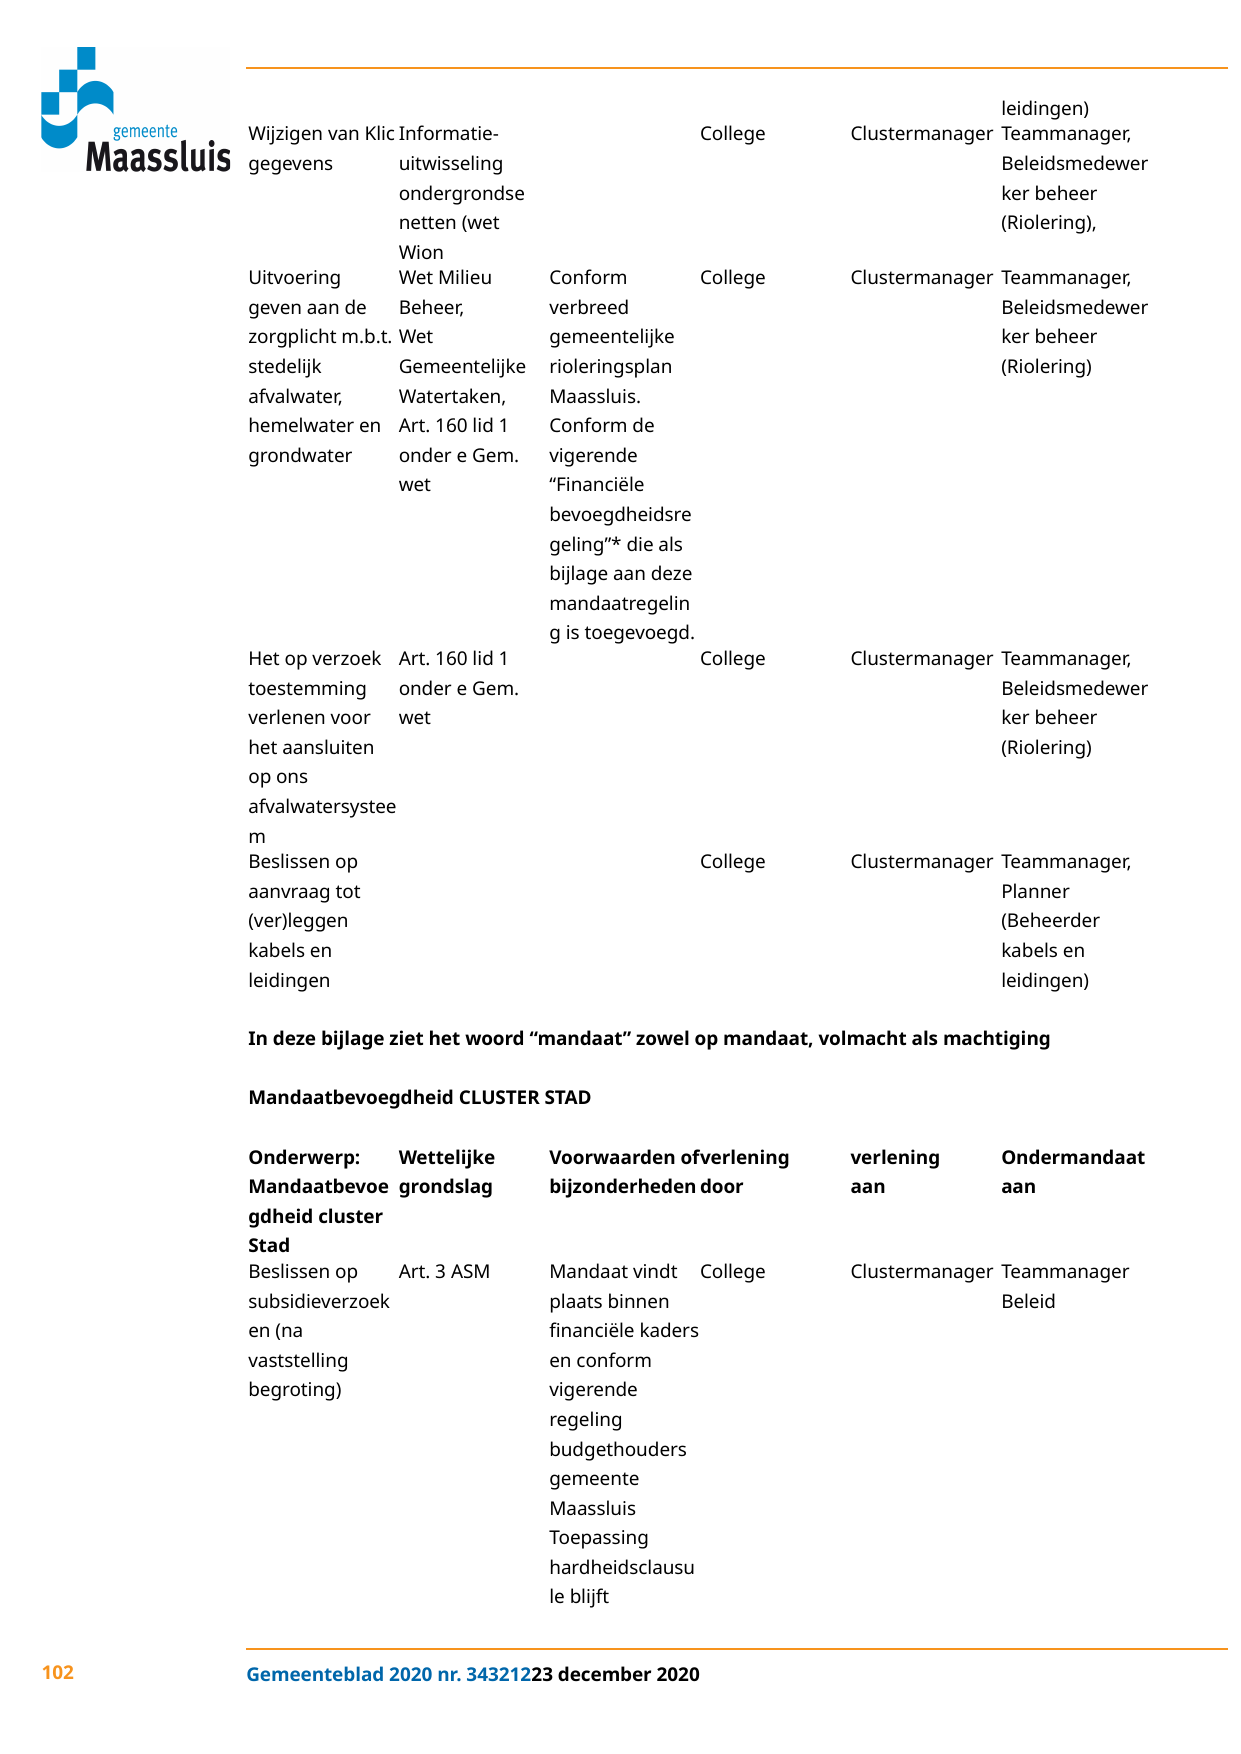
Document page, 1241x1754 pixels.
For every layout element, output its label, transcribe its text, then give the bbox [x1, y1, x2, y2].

table_cell Mandaat vindt plaats binnen financiële kaders en conform vigerende regeling budgethouders gemeente Maassluis Toepassing hardheidsclausule blijft [549, 1258, 700, 1609]
table_cell Uitvoering geven aan de zorgplicht m.b.t. stedelijk afvalwater, hemelwater en grondwater [248, 265, 398, 645]
table_header Voorwaarden of bijzonderheden [549, 1144, 700, 1258]
table_cell College [700, 265, 850, 645]
table_cell Wijzigen van Klic gegevens [248, 121, 398, 264]
text In deze bijlage ziet het woord “mandaat” zowel op mandaat, volmacht als machtiging [248, 1025, 1152, 1051]
table_header verlening aan [850, 1144, 1001, 1258]
table_cell [399, 95, 549, 121]
table_cell Teammanager, Planner (Beheerder kabels en leidingen) [1001, 849, 1152, 993]
table_cell Conform verbreed gemeentelijke rioleringsplan Maassluis. Conform de vigerende “Financiële bevoegdheidsregeling”* die als bijlage aan deze mandaatregeling is toegevoegd. [549, 265, 700, 645]
table_cell [549, 121, 700, 264]
table_cell Teammanager, Beleidsmedewerker beheer (Riolering) [1001, 265, 1152, 645]
picture [41, 47, 77, 92]
table_cell leidingen) [1001, 95, 1152, 121]
table_cell Clustermanager [850, 121, 1001, 264]
table_cell Clustermanager [850, 645, 1001, 848]
table_header Wettelijke grondslag [399, 1144, 549, 1258]
table_cell Clustermanager [850, 849, 1001, 993]
table_header Onderwerp: Mandaatbevoegdheid cluster Stad [248, 1144, 398, 1258]
table_cell [850, 95, 1001, 121]
table_cell [399, 849, 549, 993]
table_cell College [700, 1258, 850, 1609]
table_cell [700, 95, 850, 121]
picture [41, 47, 231, 172]
table_cell [549, 645, 700, 848]
table_cell Clustermanager [850, 265, 1001, 645]
table_cell [549, 95, 700, 121]
table_header Ondermandaat aan [1001, 1144, 1152, 1258]
table_header verlening door [700, 1144, 850, 1258]
table_cell College [700, 849, 850, 993]
text Mandaatbevoegdheid CLUSTER STAD [248, 1084, 1152, 1110]
table_cell [248, 95, 398, 121]
table_cell Het op verzoek toestemming verlenen voor het aansluiten op ons afvalwatersysteem [248, 645, 398, 848]
table_cell Beslissen op subsidieverzoeken (na vaststelling begroting) [248, 1258, 398, 1609]
table_cell [549, 849, 700, 993]
table_cell Art. 3 ASM [399, 1258, 549, 1609]
table_cell Informatie-uitwisseling ondergrondse netten (wet Wion [399, 121, 549, 264]
table_cell Beslissen op aanvraag tot (ver)leggen kabels en leidingen [248, 849, 398, 993]
table_cell Clustermanager [850, 1258, 1001, 1609]
table_cell College [700, 121, 850, 264]
table_cell Wet Milieu Beheer, Wet Gemeentelijke Watertaken, Art. 160 lid 1 onder e Gem. wet [399, 265, 549, 645]
table_cell Teammanager Beleid [1001, 1258, 1152, 1609]
table_cell Teammanager, Beleidsmedewerker beheer (Riolering), [1001, 121, 1152, 264]
table_cell Art. 160 lid 1 onder e Gem. wet [399, 645, 549, 848]
table_cell Teammanager, Beleidsmedewerker beheer (Riolering) [1001, 645, 1152, 848]
table_cell College [700, 645, 850, 848]
